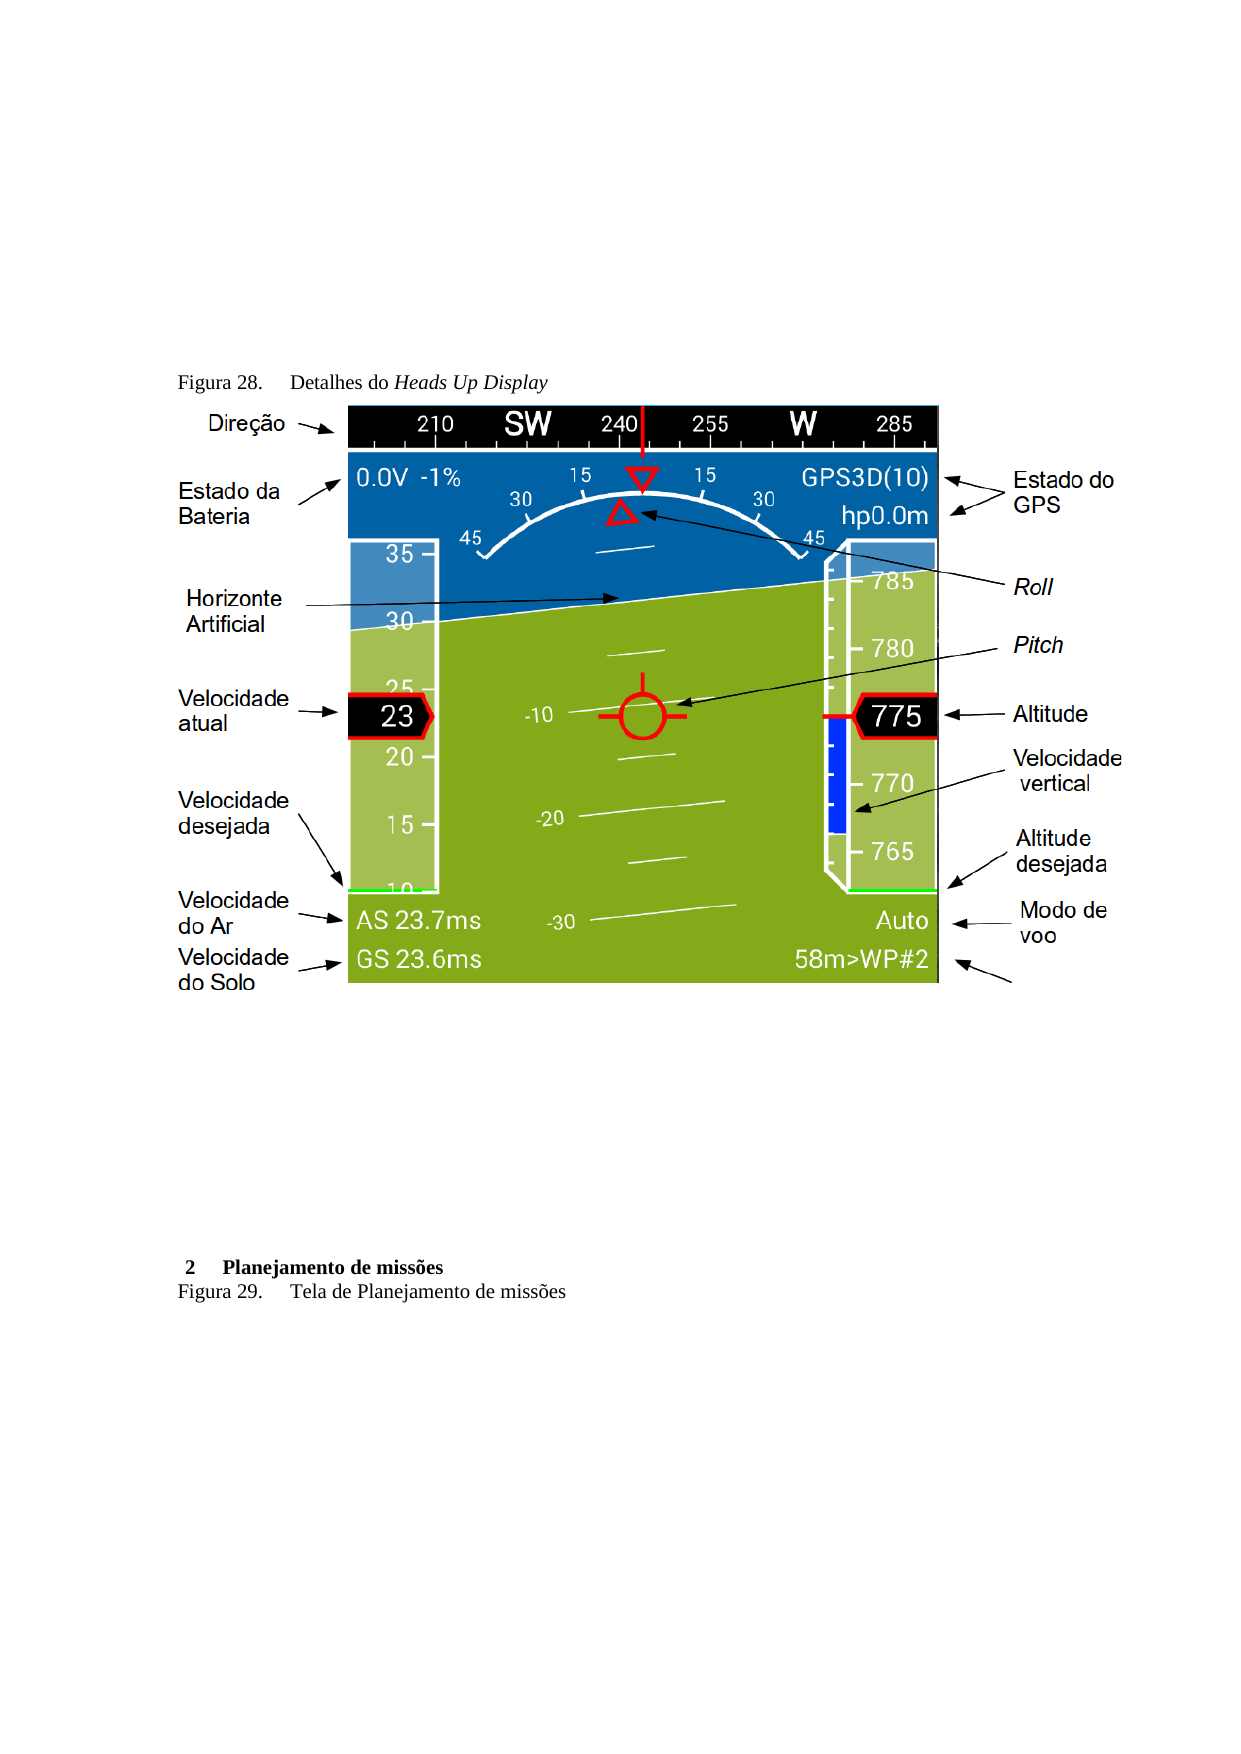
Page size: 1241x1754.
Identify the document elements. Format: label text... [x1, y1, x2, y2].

list Tela de Planejamento de missões [177, 1279, 1121, 1303]
list Planejamento de missões [185, 1255, 1121, 1279]
list Detalhes do Heads Up Display [177, 370, 1121, 394]
picture [177, 405, 1122, 990]
